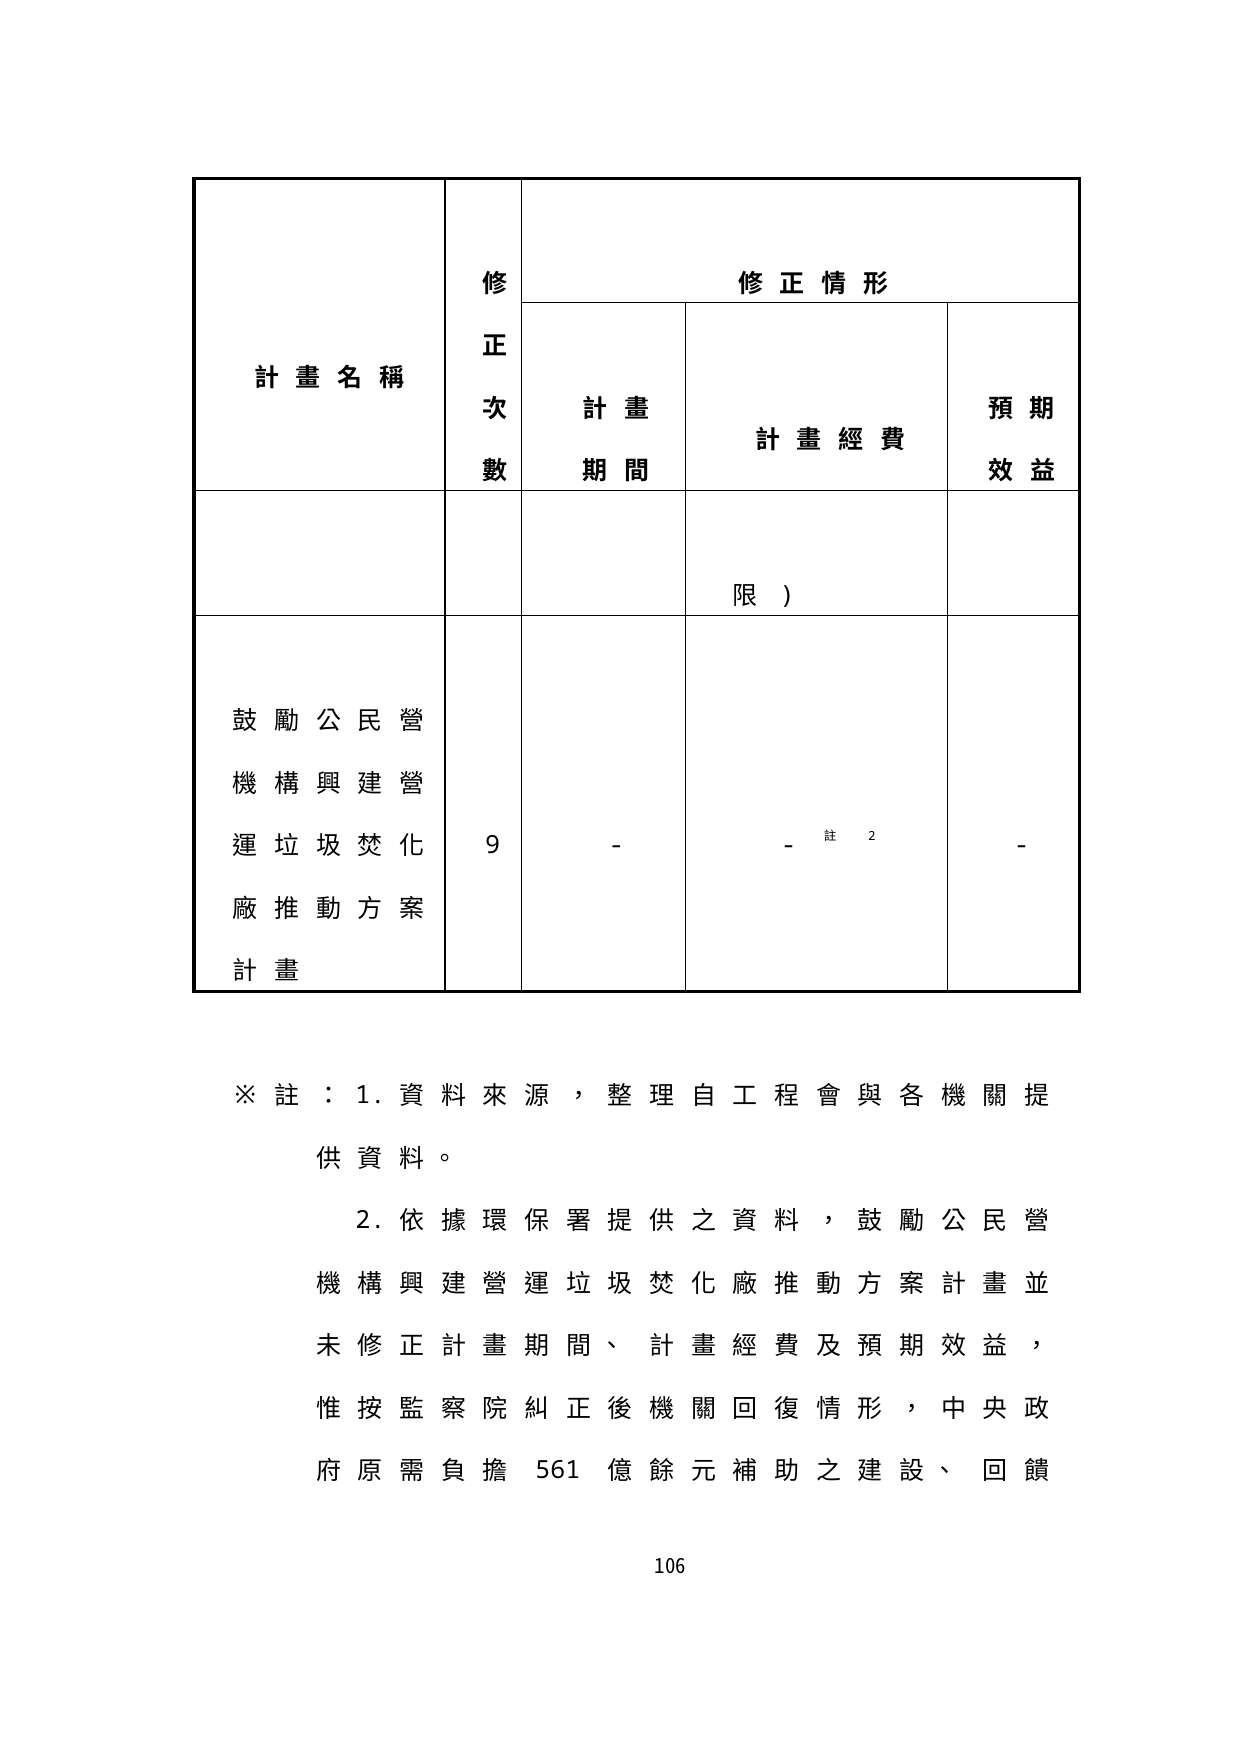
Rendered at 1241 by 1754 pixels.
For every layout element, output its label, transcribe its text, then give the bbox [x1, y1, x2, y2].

table_cell [196, 491, 444, 615]
table_header 修正情形 [522, 180, 1078, 302]
table_cell [446, 491, 521, 615]
table_cell 9 [446, 616, 521, 990]
table_cell 計畫經費 [686, 303, 947, 490]
text ※註：1.資料來源，整理自工程會與各機關提供資料。 [185, 1052, 1058, 1177]
text 2.依據環保署提供之資料，鼓勵公民營機構興建營運垃圾焚化廠推動方案計畫並未修正計畫期間、計畫經費及預期效益，惟按監察院糾正後機關回復情形，中央政府原需負擔561億餘元補助之建設、回饋 [188, 1177, 1058, 1490]
table_cell 限) [686, 491, 947, 615]
table_cell [948, 491, 1078, 615]
table_cell -註2 [686, 616, 947, 990]
table_header 計畫名稱 [196, 180, 444, 490]
table_cell 鼓勵公民營機構興建營運垃圾焚化廠推動方案計畫 [196, 616, 444, 990]
table_cell - [948, 616, 1078, 990]
table_cell - [522, 616, 685, 990]
table_cell 計畫期間 [522, 303, 685, 490]
table_cell [522, 491, 685, 615]
table_header 修正次數 [446, 180, 521, 490]
table_cell 預期效益 [948, 303, 1078, 490]
